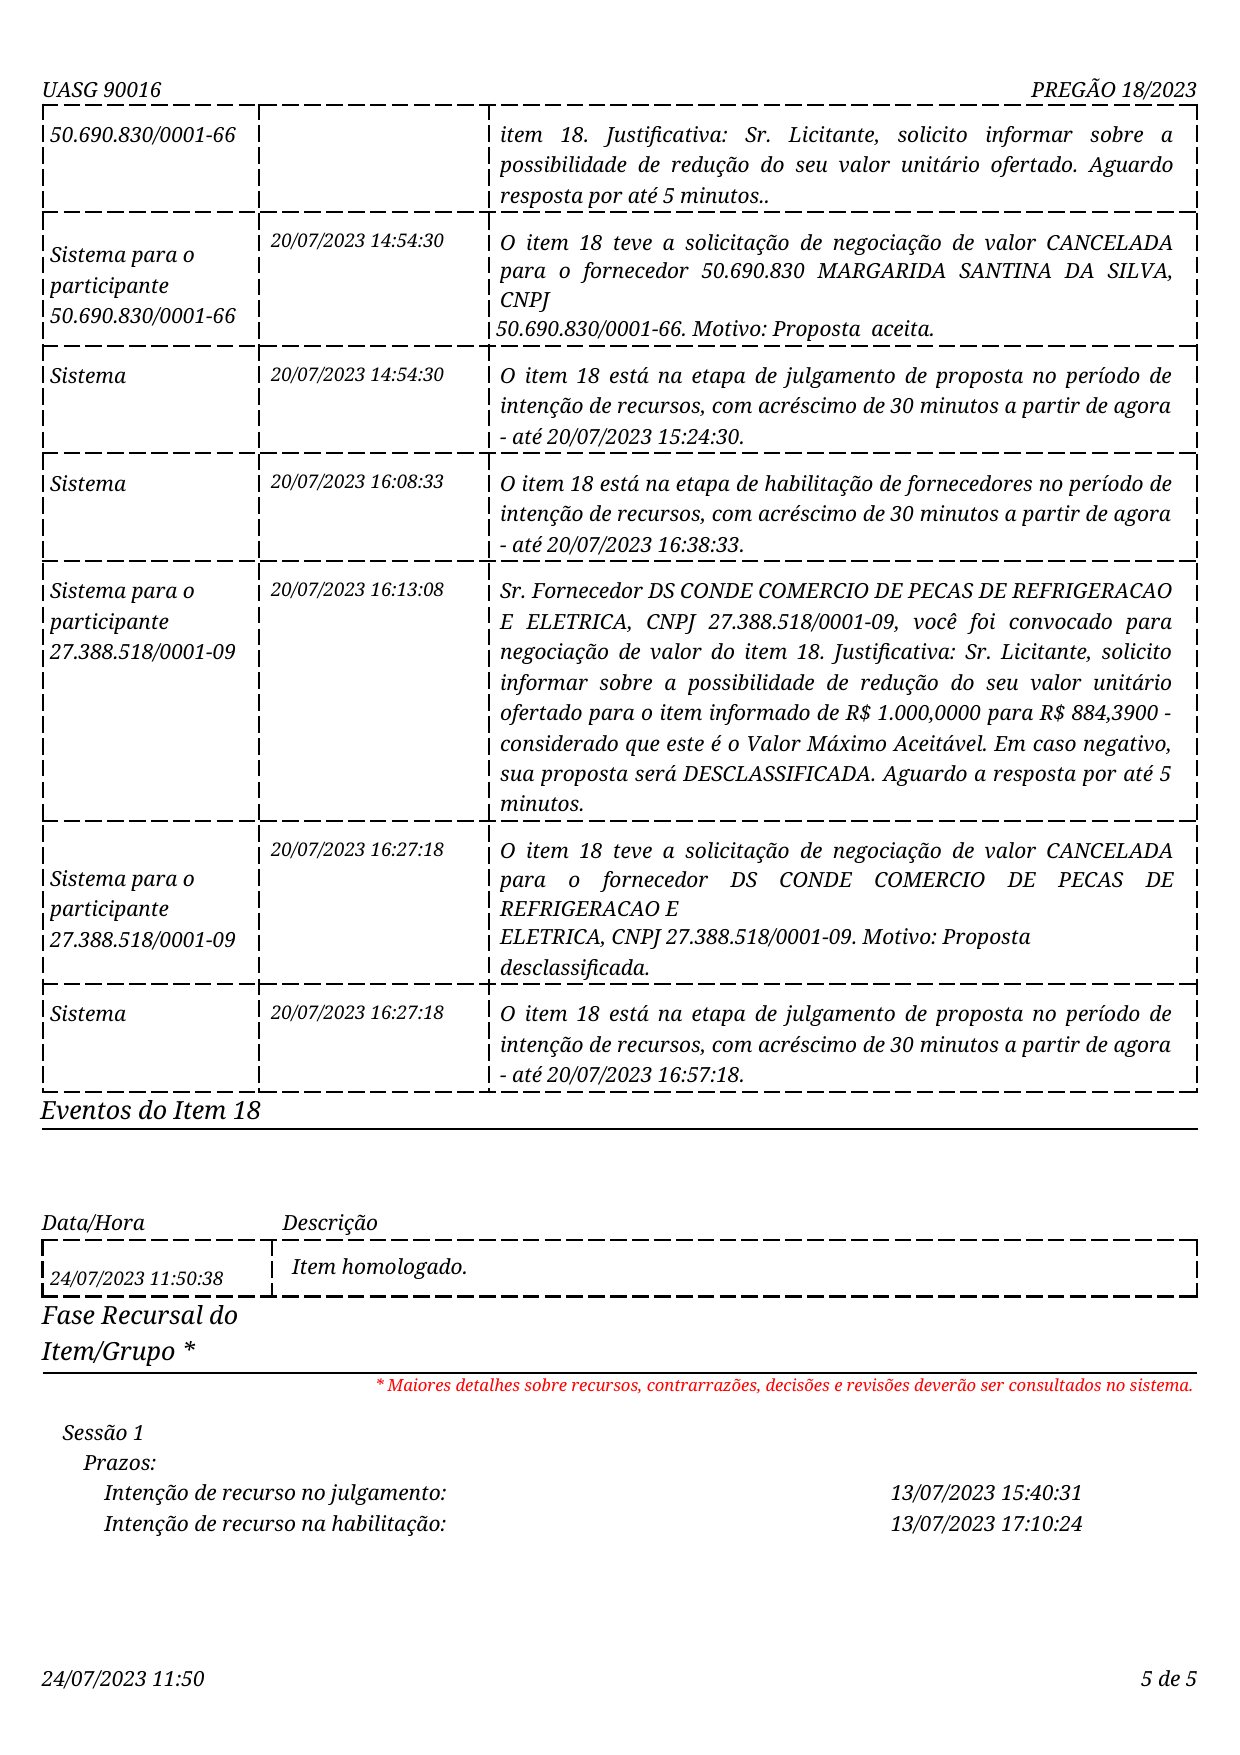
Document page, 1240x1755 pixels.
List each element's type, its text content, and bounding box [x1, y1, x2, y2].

table_cell 13/07/2023 17:10:24 [518, 1509, 1085, 1664]
table_cell 20/07/2023 16:13:08 [259, 560, 488, 820]
table_header 24/07/2023 11:50:38 [43, 1239, 272, 1295]
text Eventos do Item 18 [40, 1093, 1199, 1127]
text * Maiores detalhes sobre recursos, contrarrazões, decisões e revisões deverão ser consultados no sistema. [42, 1374, 1196, 1396]
table_header [518, 1418, 1085, 1478]
table_cell 20/07/2023 16:27:18 [259, 983, 488, 1091]
table_cell Sistema para o participante 50.690.830/0001-66 [43, 211, 259, 344]
table_cell O item 18 está na etapa de habilitação de fornecedores no período de intenção de recursos, com acréscimo de 30 minutos a partir de agora - até 20/07/2023 16:38:33. [489, 452, 1197, 560]
table_cell Sistema para o participante 27.388.518/0001-09 [43, 560, 259, 820]
table_cell Sistema [43, 345, 259, 452]
table_cell [259, 104, 488, 211]
table_cell 20/07/2023 16:08:33 [259, 452, 488, 560]
table_header Sessão 1 Prazos: [63, 1418, 518, 1478]
table_cell O item 18 está na etapa de julgamento de proposta no período de intenção de recursos, com acréscimo de 30 minutos a partir de agora - até 20/07/2023 16:57:18. [489, 983, 1197, 1091]
table_cell O item 18 teve a solicitação de negociação de valor CANCELADA para o fornecedor DS CONDE COMERCIO DE PECAS DE REFRIGERACAO E ELETRICA, CNPJ 27.388.518/0001-09. Motivo: Proposta desclassificada. [489, 820, 1197, 983]
table_cell 13/07/2023 15:40:31 [518, 1479, 1085, 1509]
text Data/Hora Descrição [42, 1208, 1199, 1236]
table_cell Sistema [43, 452, 259, 560]
table_cell 50.690.830/0001-66 [43, 104, 259, 211]
table_cell [272, 1295, 1197, 1372]
table_cell Sr. Fornecedor DS CONDE COMERCIO DE PECAS DE REFRIGERACAO E ELETRICA, CNPJ 27.388.518/0001-09, você foi convocado para negociação de valor do item 18. Justificativa: Sr. Licitante, solicito informar sobre a possibilidade de redução do seu valor unitário ofertado para o item informado de R$ 1.000,0000 para R$ 884,3900 - considerado que este é o Valor Máximo Aceitável. Em caso negativo, sua proposta será DESCLASSIFICADA. Aguardo a resposta por até 5 minutos. [489, 560, 1197, 820]
table_cell Sistema para o participante 27.388.518/0001-09 [43, 820, 259, 983]
table_cell 20/07/2023 14:54:30 [259, 345, 488, 452]
table_cell 20/07/2023 16:27:18 [259, 820, 488, 983]
table_cell Intenção de recurso na habilitação: [63, 1509, 518, 1664]
table_cell 20/07/2023 14:54:30 [259, 211, 488, 344]
table_cell item 18. Justificativa: Sr. Licitante, solicito informar sobre a possibilidade de redução do seu valor unitário ofertado. Aguardo resposta por até 5 minutos.. [489, 104, 1197, 211]
table_cell O item 18 está na etapa de julgamento de proposta no período de intenção de recursos, com acréscimo de 30 minutos a partir de agora - até 20/07/2023 15:24:30. [489, 345, 1197, 452]
table_header Item homologado. [272, 1239, 1197, 1295]
table_cell Fase Recursal do Item/Grupo * [43, 1295, 272, 1372]
table_cell Intenção de recurso no julgamento: [63, 1479, 518, 1509]
table_cell Sistema [43, 983, 259, 1091]
table_cell O item 18 teve a solicitação de negociação de valor CANCELADA para o fornecedor 50.690.830 MARGARIDA SANTINA DA SILVA, CNPJ 50.690.830/0001-66. Motivo: Proposta aceita. [489, 211, 1197, 344]
